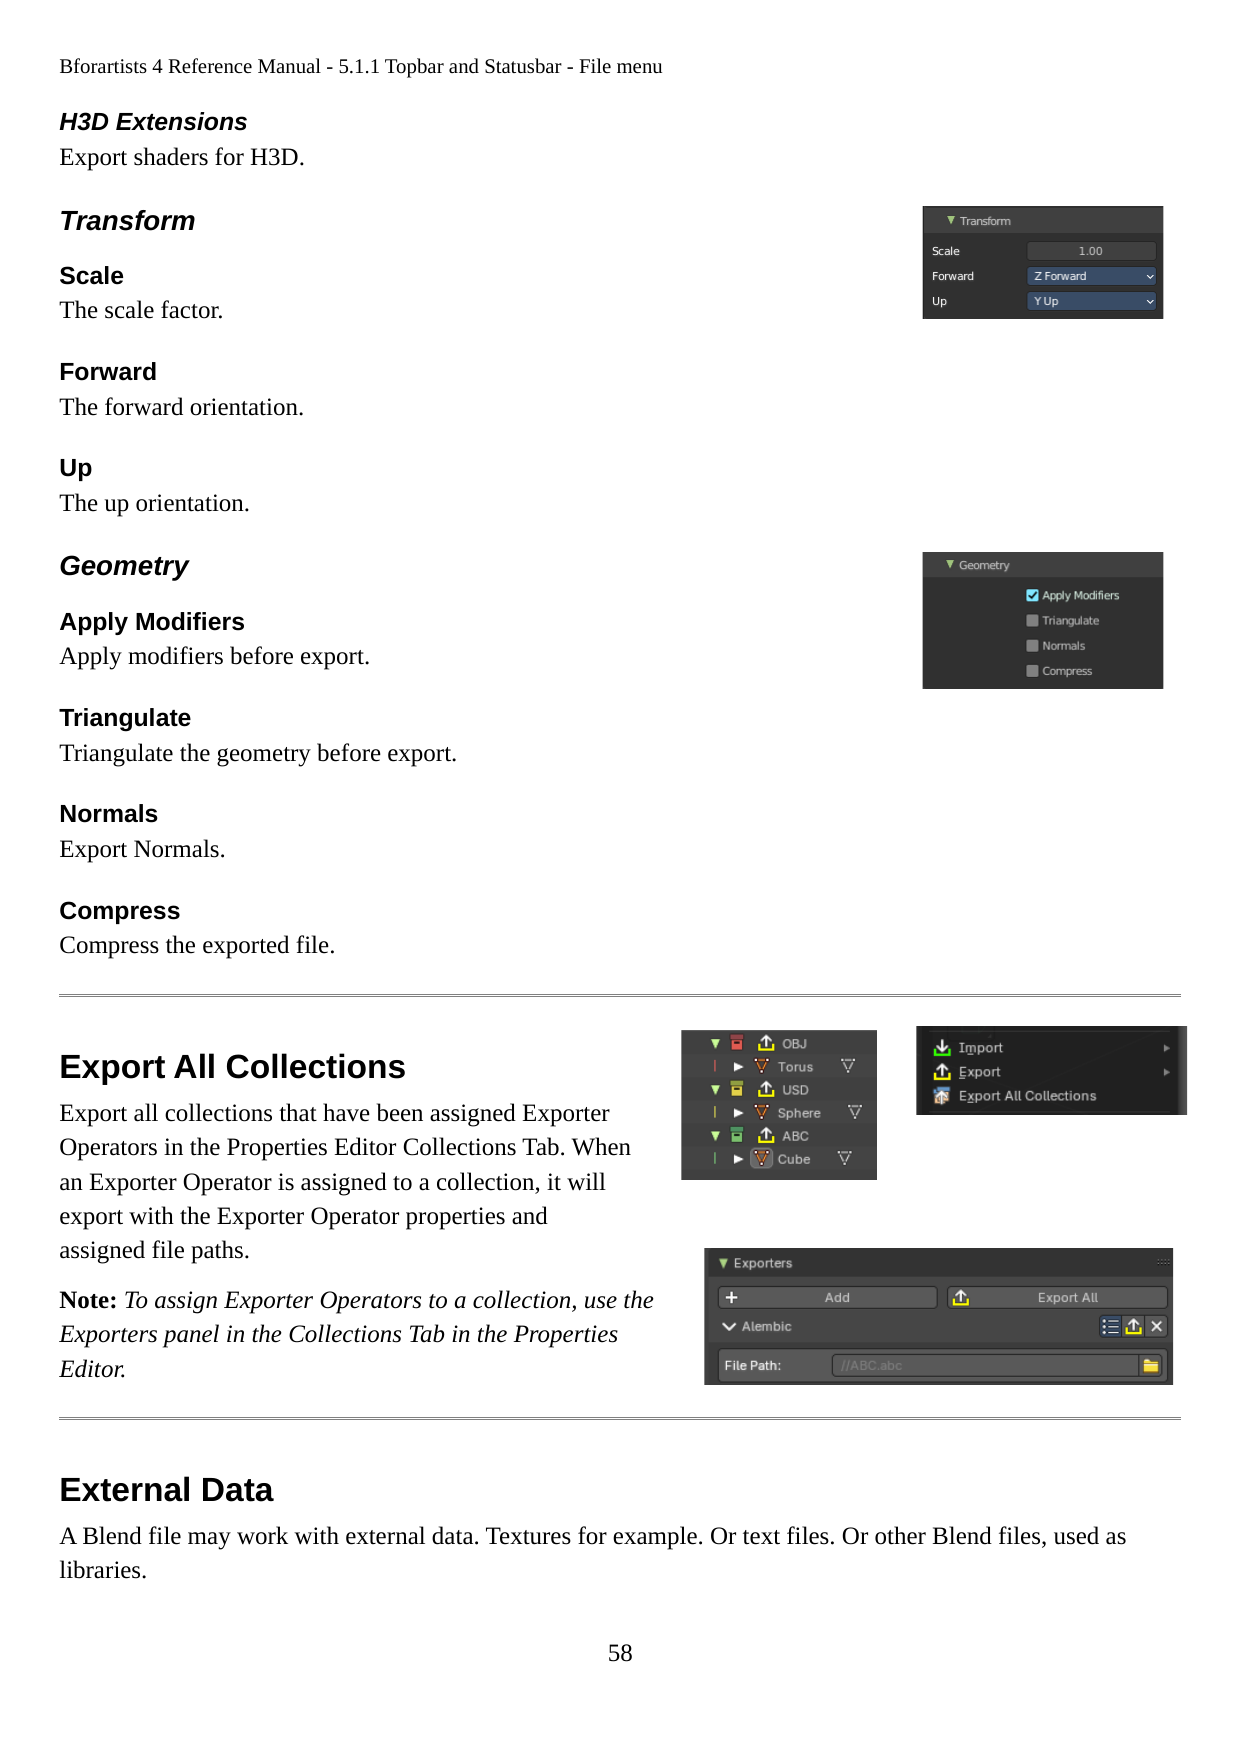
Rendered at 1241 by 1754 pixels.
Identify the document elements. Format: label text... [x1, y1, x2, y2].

text Export shaders for H3D. [59, 142, 1181, 171]
text Export all collections that have been assigned Exporter Operators in the Properties Editor Collections Tab. When an Exporter Operator is assigned to a collection, it will export with the Exporter Operator properties and assigned file paths. [59, 1098, 1181, 1264]
text The forward orientation. [59, 392, 1181, 421]
subtitle Forward [59, 357, 1181, 386]
subtitle External Data [59, 1470, 1181, 1508]
text A Blend file may work with external data. Textures for example. Or text files. Or other Blend files, used as libraries. [59, 1521, 1181, 1584]
subtitle Normals [59, 799, 1181, 828]
text The scale factor. [59, 296, 1181, 324]
subtitle Up [59, 453, 1181, 482]
text Compress the exported file. [59, 931, 1181, 959]
text Export Normals. [59, 834, 1181, 863]
subtitle Export All Collections [59, 1047, 681, 1085]
subtitle Triangulate [59, 703, 1181, 732]
text Note: To assign Exporter Operators to a collection, use the Exporters panel in the Collections Tab in the Properties Editor. [59, 1285, 704, 1382]
subtitle [1164, 607, 1181, 635]
picture [704, 1248, 1174, 1385]
subtitle [1164, 261, 1181, 289]
subtitle Compress [59, 896, 1181, 924]
subtitle [877, 1047, 916, 1085]
subtitle Apply Modifiers [59, 607, 922, 635]
picture [681, 1030, 877, 1180]
text Triangulate the geometry before export. [59, 738, 1181, 767]
picture [922, 552, 1164, 689]
subtitle Transform [59, 204, 1181, 236]
subtitle Geometry [59, 550, 1181, 582]
text Apply modifiers before export. [59, 641, 922, 670]
subtitle H3D Extensions [59, 107, 1181, 136]
picture [916, 1026, 1188, 1115]
picture [922, 206, 1164, 319]
text The up orientation. [59, 488, 1181, 517]
subtitle Scale [59, 261, 922, 289]
